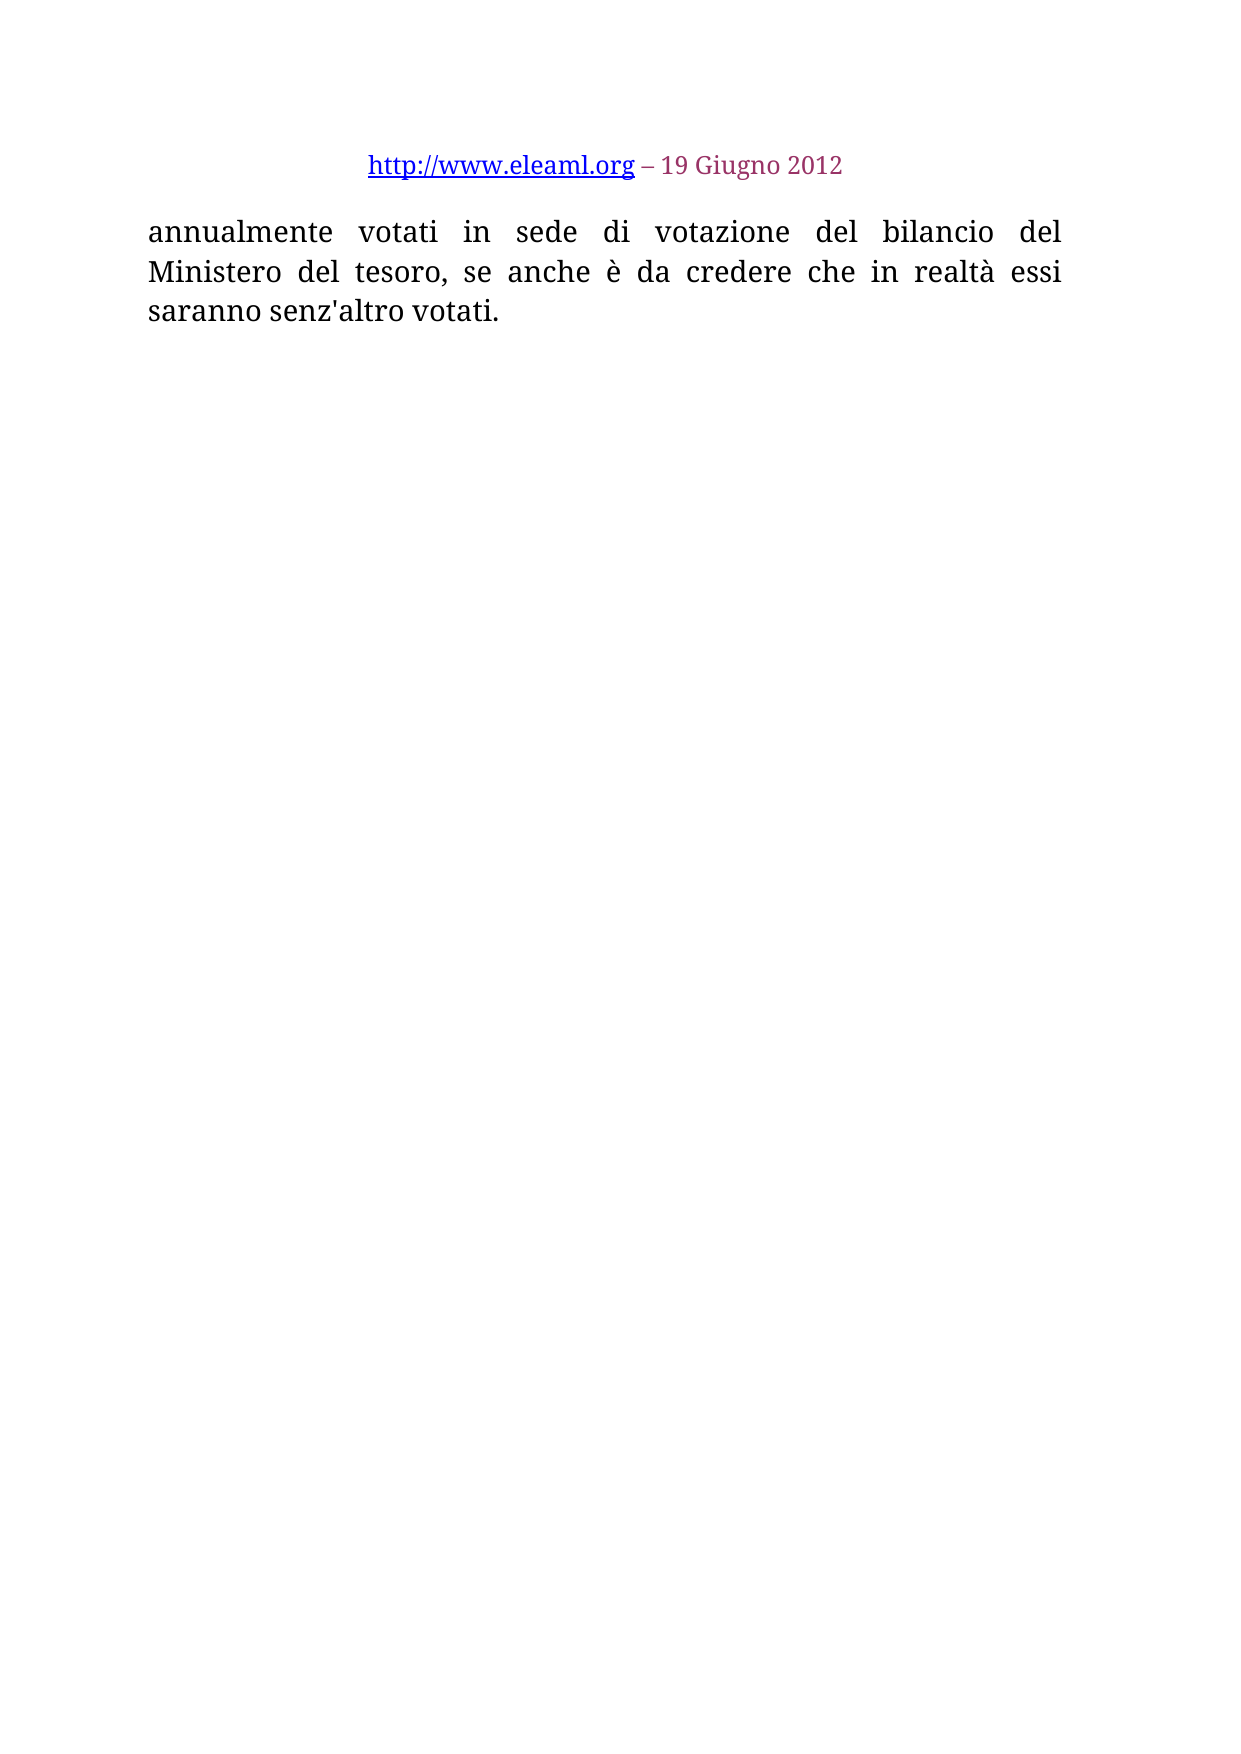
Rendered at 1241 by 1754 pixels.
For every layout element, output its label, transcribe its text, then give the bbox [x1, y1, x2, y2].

text annualmente votati in sede di votazione del bilancio del Ministero del tesoro, se anche è da credere che in realtà essi saranno senz'altro votati. [148, 211, 1063, 330]
